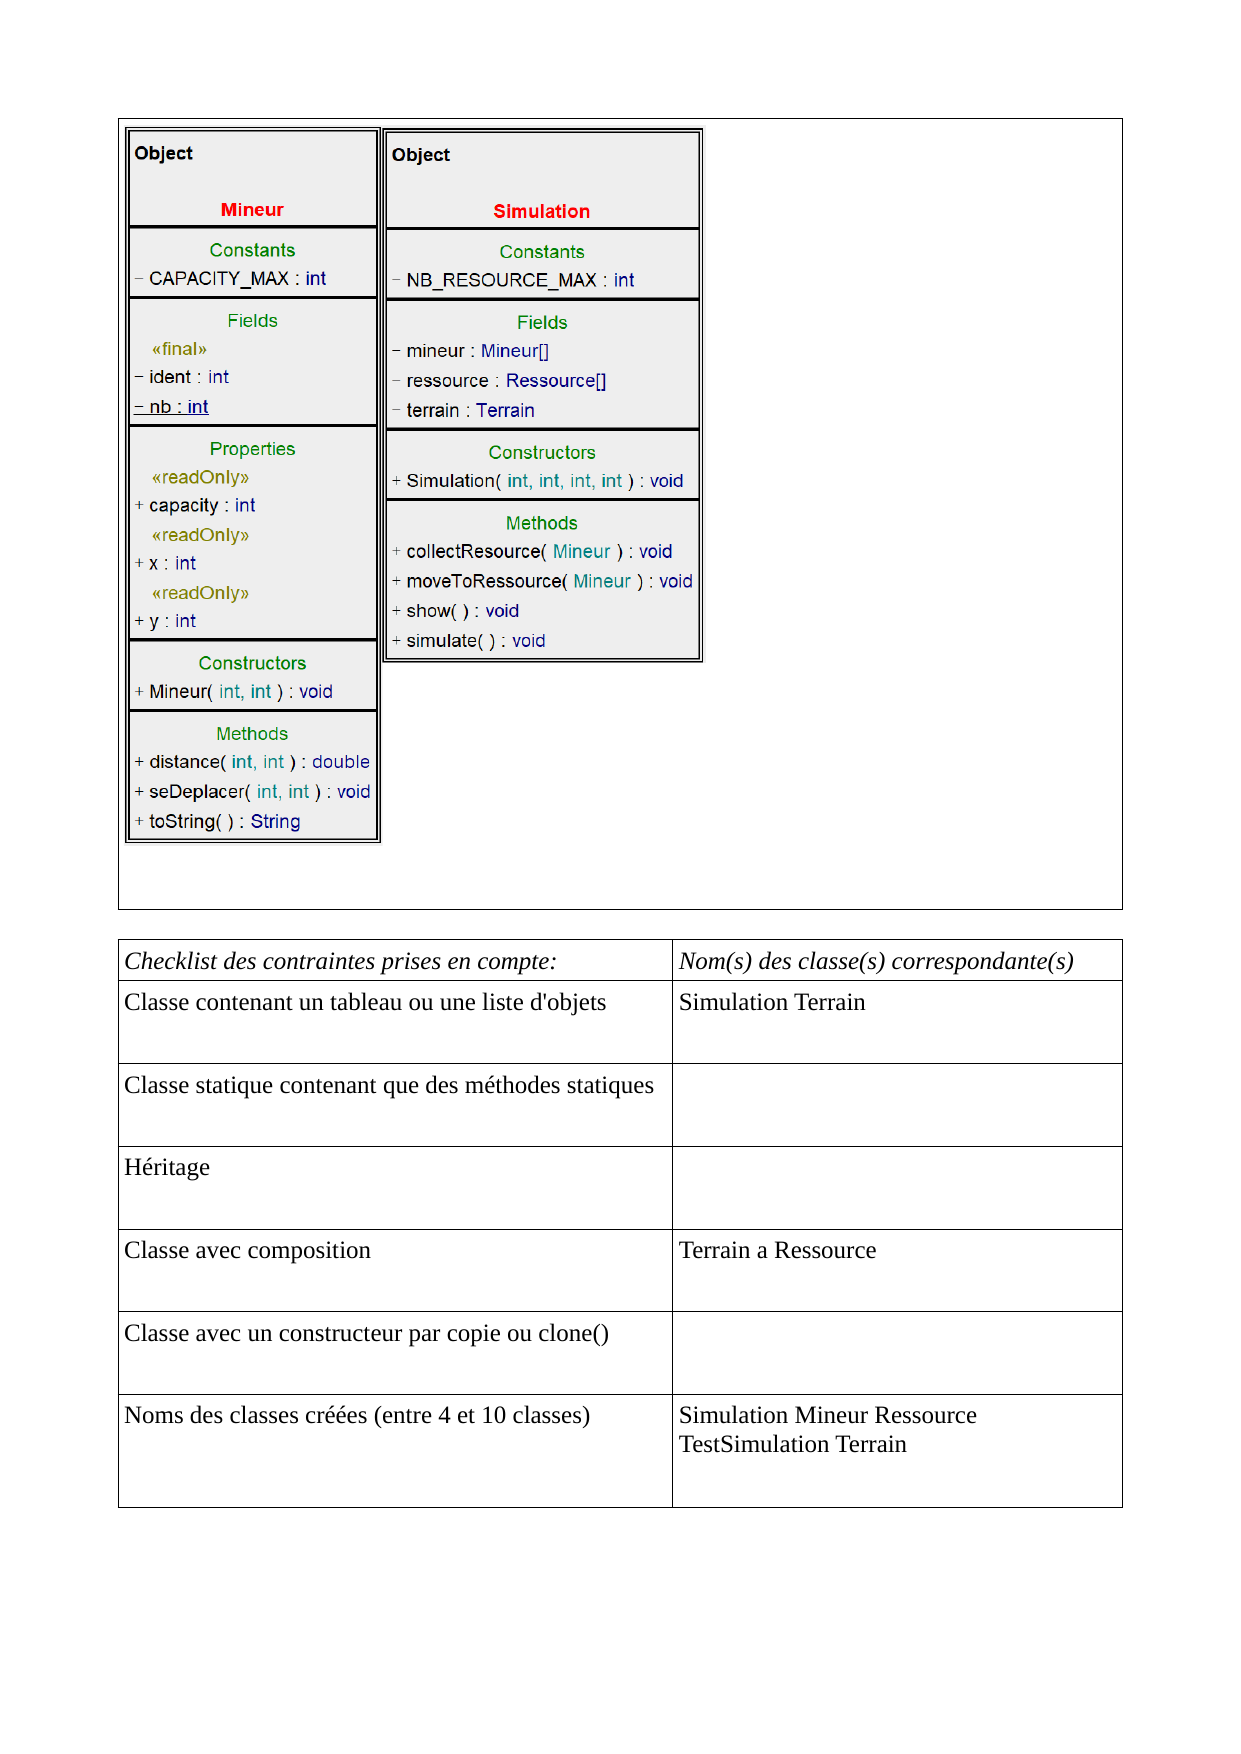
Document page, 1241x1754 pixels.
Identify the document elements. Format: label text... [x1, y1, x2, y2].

table_cell Classe statique contenant que des méthodes statiques [119, 1064, 672, 1146]
table_cell [119, 119, 1122, 909]
table_cell Classe avec composition [119, 1230, 672, 1311]
table_header Nom(s) des classe(s) correspondante(s) [673, 940, 1122, 980]
table_header Checklist des contraintes prises en compte: [119, 940, 672, 980]
table_cell Simulation Terrain [673, 981, 1122, 1063]
table_cell [673, 1312, 1122, 1394]
table_cell [673, 1147, 1122, 1228]
table_cell Simulation Mineur Ressource TestSimulation Terrain [673, 1395, 1122, 1507]
table_cell Terrain a Ressource [673, 1230, 1122, 1311]
table_cell [673, 1064, 1122, 1146]
table_cell Héritage [119, 1147, 672, 1228]
table_cell Classe contenant un tableau ou une liste d'objets [119, 981, 672, 1063]
table_cell Noms des classes créées (entre 4 et 10 classes) [119, 1395, 672, 1507]
table_cell Classe avec un constructeur par copie ou clone() [119, 1312, 672, 1394]
